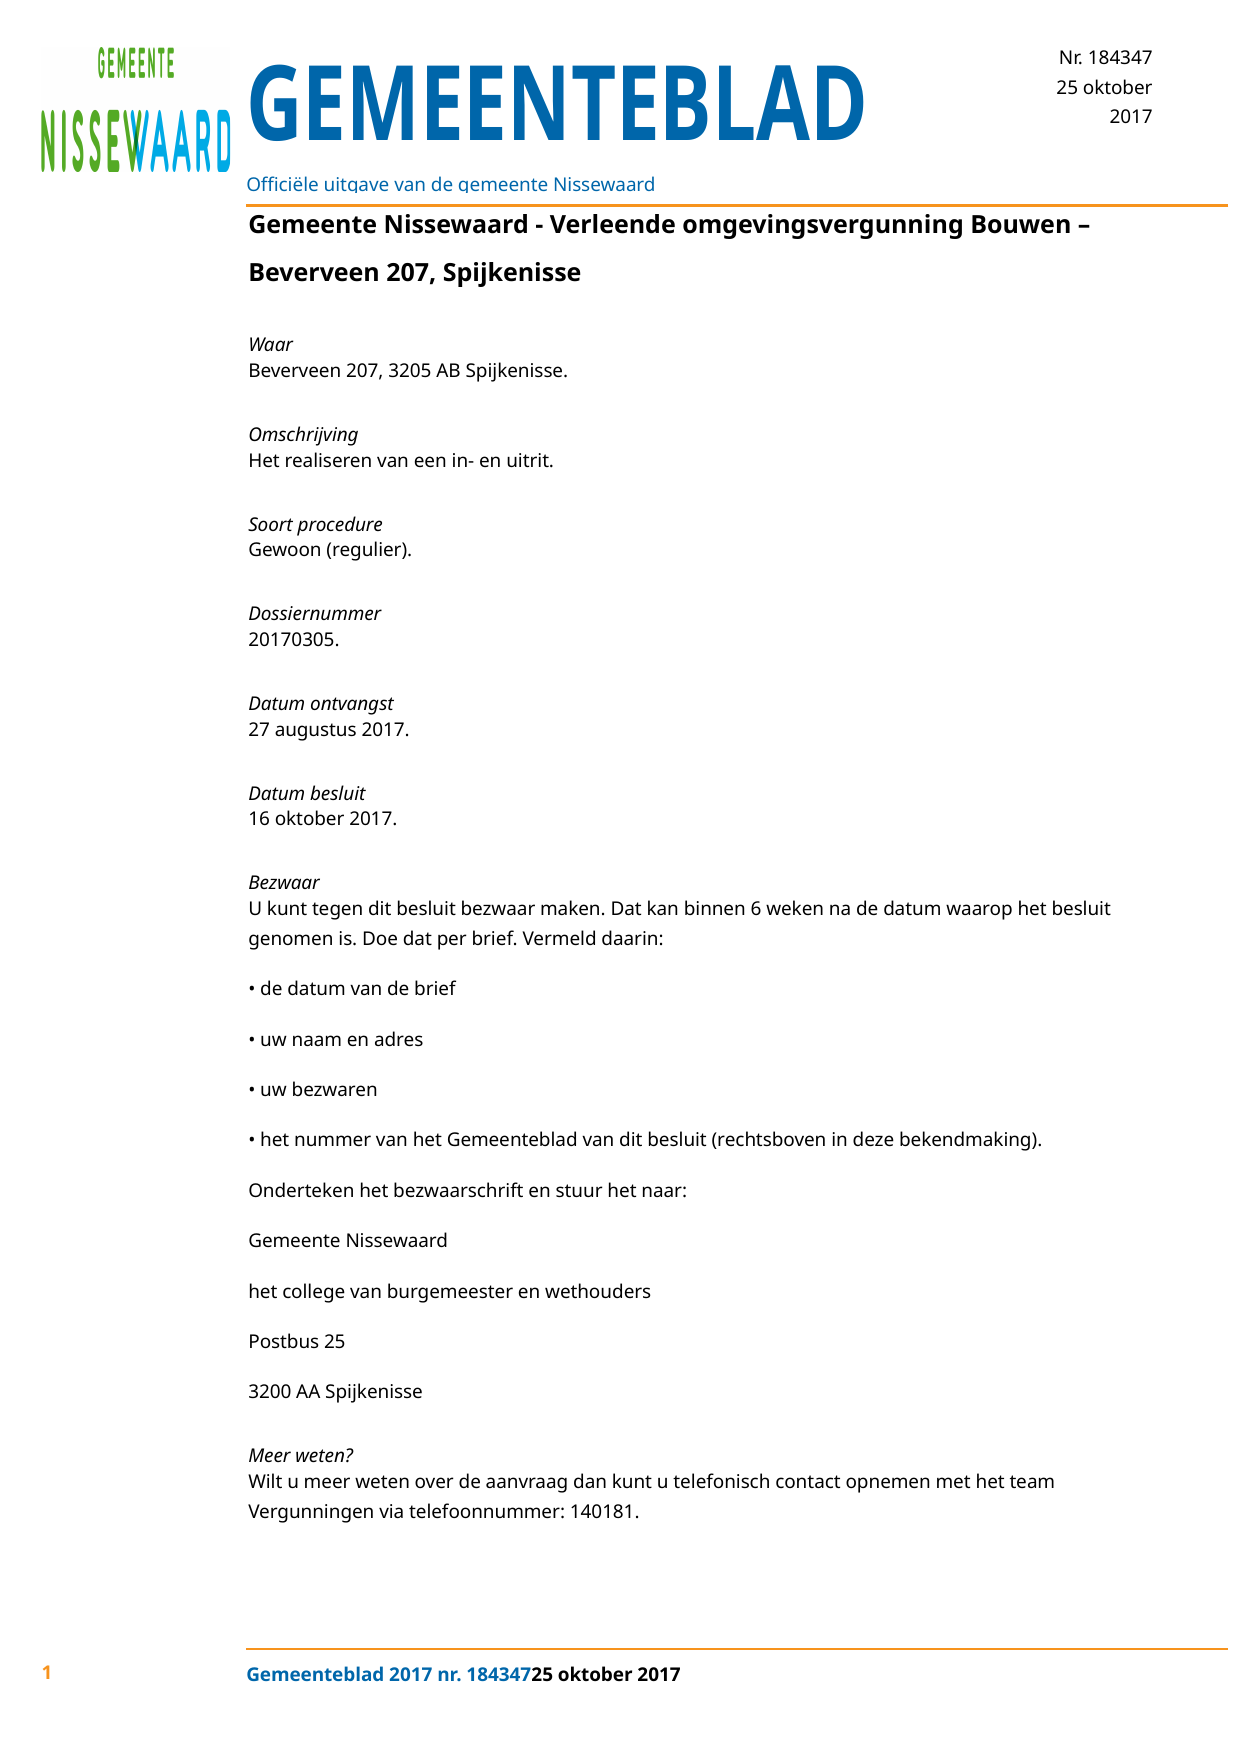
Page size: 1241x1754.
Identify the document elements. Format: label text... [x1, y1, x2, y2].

text Meer weten? [248, 1443, 1152, 1468]
text Onderteken het bezwaarschrift en stuur het naar: [248, 1177, 1152, 1203]
picture [41, 47, 231, 172]
text 16 oktober 2017. [248, 806, 1152, 831]
text Beverveen 207, 3205 AB Spijkenisse. [248, 357, 1152, 383]
text Omschrijving [248, 421, 1152, 447]
picture [154, 157, 165, 172]
text 3200 AA Spijkenisse [248, 1379, 1152, 1404]
text Dossiernummer [248, 601, 1152, 626]
text Postbus 25 [248, 1328, 1152, 1354]
text Het realiseren van een in- en uitrit. [248, 447, 1152, 473]
text Datum besluit [248, 780, 1152, 806]
text • uw naam en adres [248, 1026, 1152, 1051]
text • het nummer van het Gemeenteblad van dit besluit (rechtsboven in deze bekendmaking). [248, 1127, 1152, 1152]
text Datum ontvangst [248, 690, 1152, 716]
picture [222, 122, 227, 160]
picture [176, 157, 187, 172]
text 27 augustus 2017. [248, 716, 1152, 742]
text 20170305. [248, 626, 1152, 652]
text Waar [248, 331, 1152, 357]
picture [201, 122, 206, 138]
picture [200, 151, 206, 172]
text Bezwaar [248, 869, 1152, 895]
text Gemeente Nissewaard [248, 1227, 1152, 1253]
text U kunt tegen dit besluit bezwaar maken. Dat kan binnen 6 weken na de datum waarop het besluit genomen is. Doe dat per brief. Vermeld daarin: [248, 895, 1152, 951]
text • de datum van de brief [248, 975, 1152, 1001]
text Gewoon (regulier). [248, 537, 1152, 562]
text Wilt u meer weten over de aanvraag dan kunt u telefonisch contact opnemen met het team Vergunningen via telefoonnummer: 140181. [248, 1468, 1152, 1524]
text het college van burgemeester en wethouders [248, 1278, 1152, 1303]
text Soort procedure [248, 511, 1152, 537]
text • uw bezwaren [248, 1076, 1152, 1102]
text Gemeente Nissewaard - Verleende omgevingsvergunning Bouwen – Beverveen 207, Spijkenisse [248, 207, 1152, 288]
